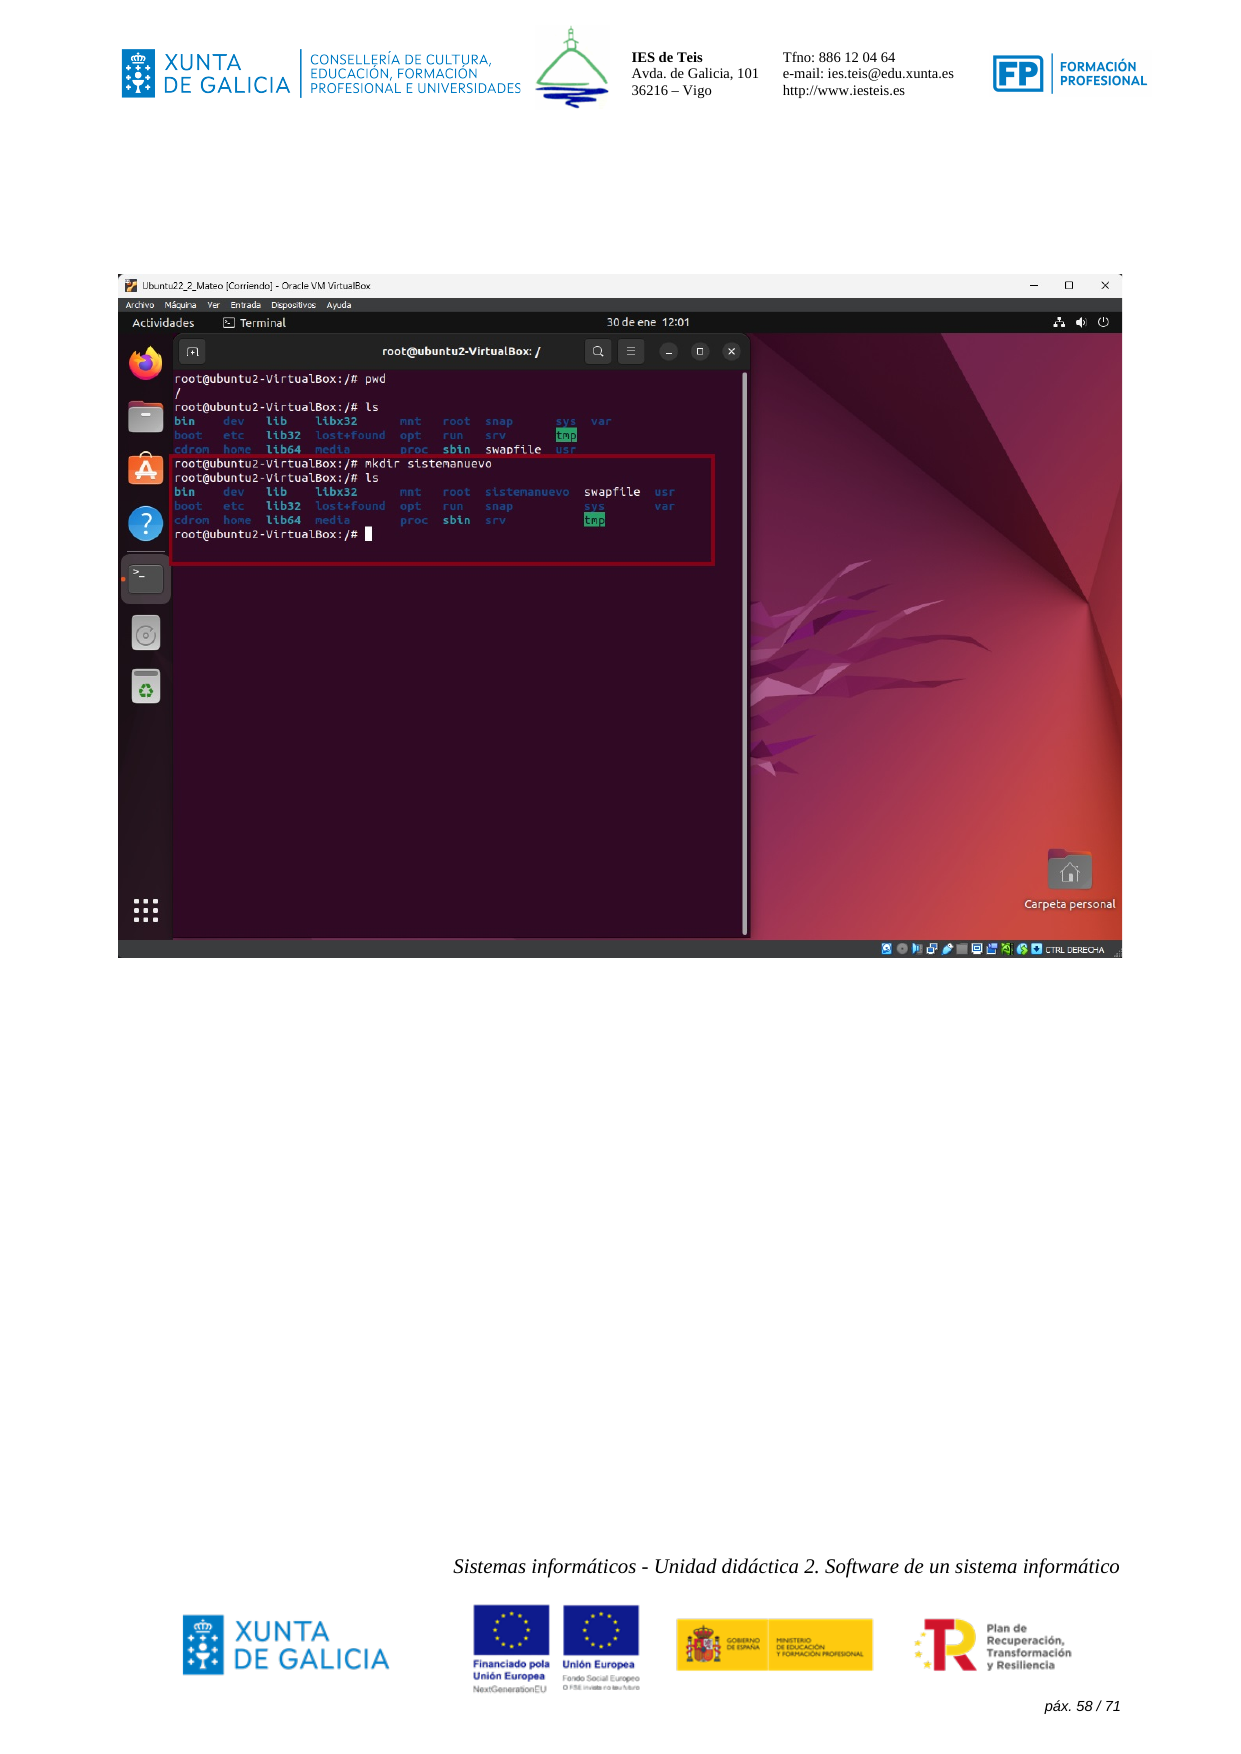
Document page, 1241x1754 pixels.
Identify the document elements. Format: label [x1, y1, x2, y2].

picture [121, 49, 521, 98]
picture [534, 25, 611, 110]
picture [182, 1593, 1085, 1700]
picture [989, 50, 1153, 97]
picture [118, 274, 1123, 958]
